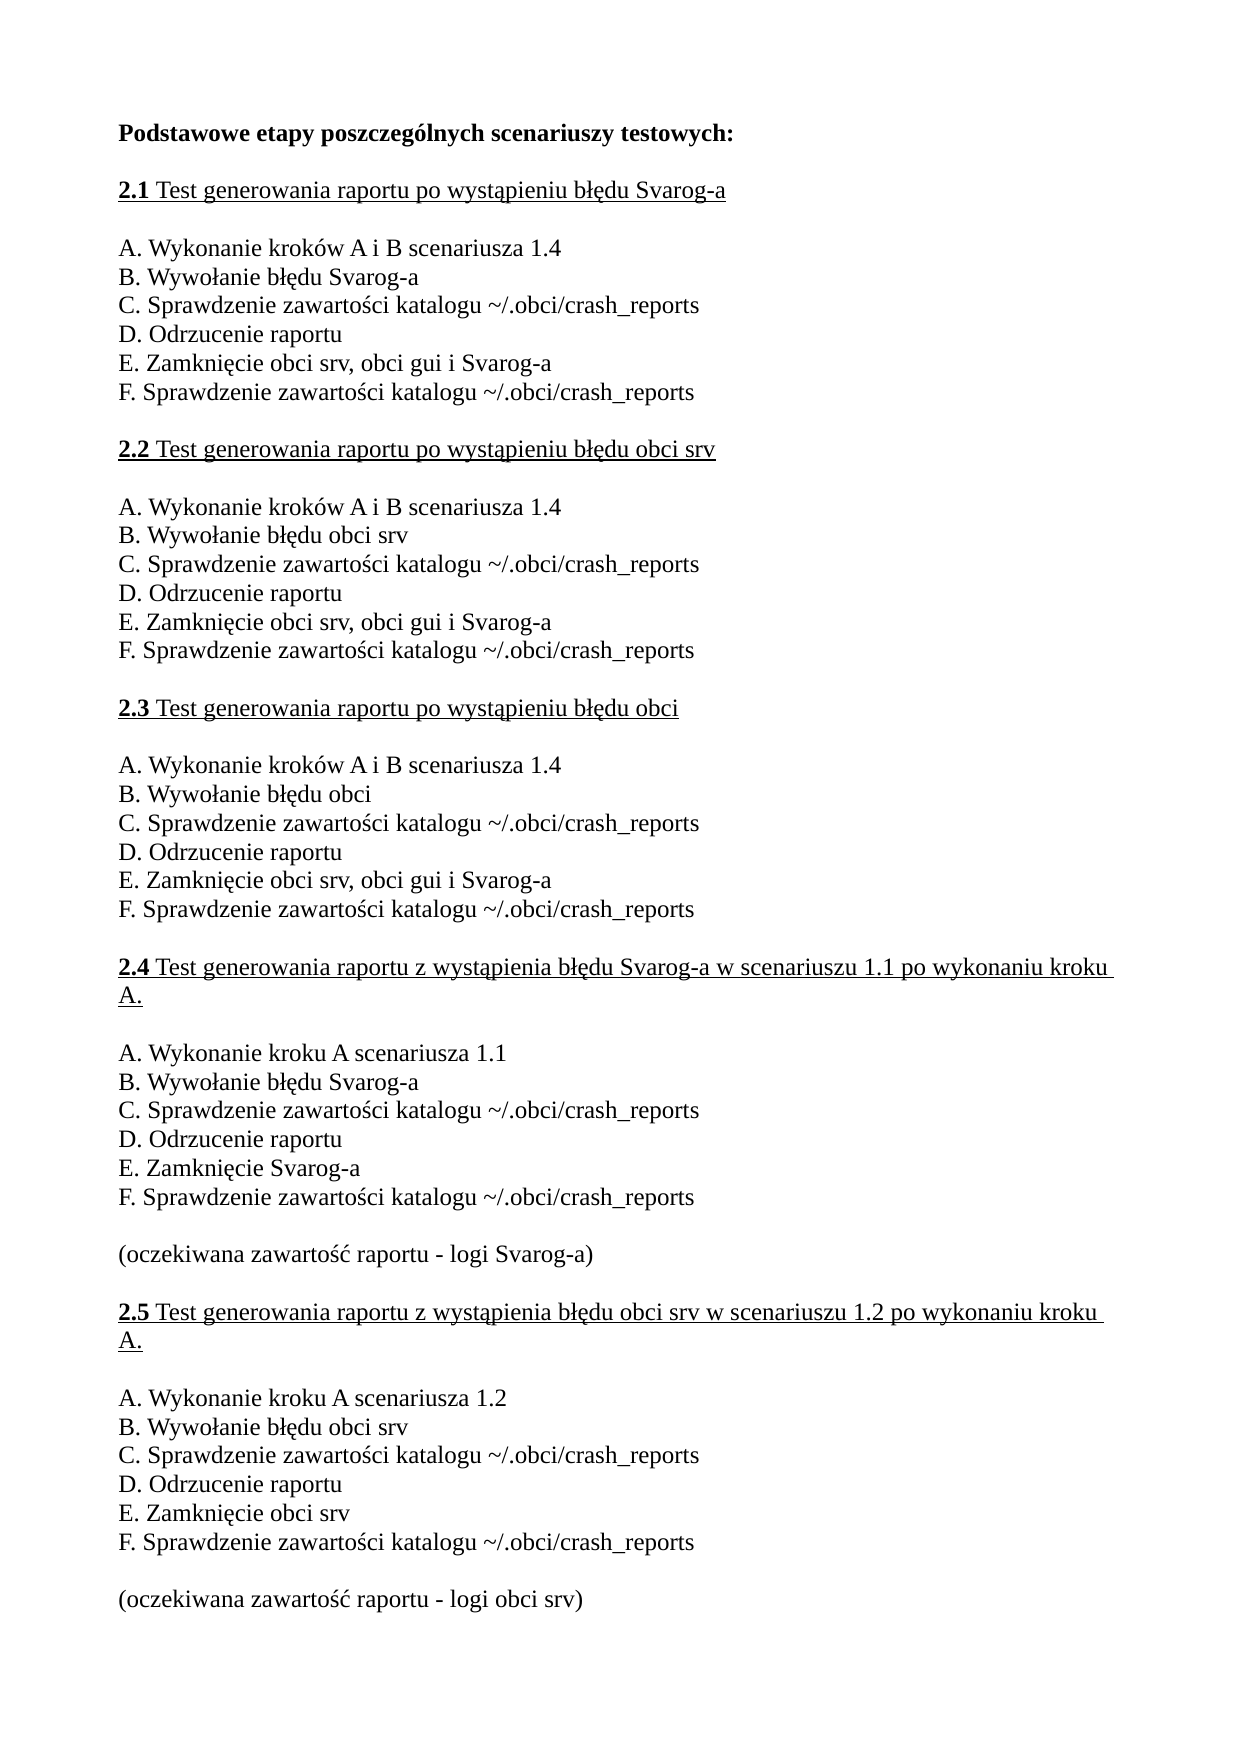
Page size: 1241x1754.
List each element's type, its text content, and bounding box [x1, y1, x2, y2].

text E. Zamknięcie obci srv, obci gui i Svarog-a [118, 607, 1122, 636]
text E. Zamknięcie Svarog-a [118, 1153, 1122, 1182]
text B. Wywołanie błędu obci srv [118, 1412, 1122, 1441]
text F. Sprawdzenie zawartości katalogu ~/.obci/crash_reports [118, 894, 1122, 923]
text E. Zamknięcie obci srv, obci gui i Svarog-a [118, 866, 1122, 894]
text A. Wykonanie kroków A i B scenariusza 1.4 [118, 492, 1122, 521]
text C. Sprawdzenie zawartości katalogu ~/.obci/crash_reports [118, 549, 1122, 578]
text (oczekiwana zawartość raportu - logi obci srv) [118, 1584, 1122, 1613]
text 2.5 Test generowania raportu z wystąpienia błędu obci srv w scenariuszu 1.2 po wykonaniu kroku A. [118, 1297, 1122, 1354]
text 2.2 Test generowania raportu po wystąpieniu błędu obci srv [118, 434, 1122, 463]
text F. Sprawdzenie zawartości katalogu ~/.obci/crash_reports [118, 1527, 1122, 1556]
text F. Sprawdzenie zawartości katalogu ~/.obci/crash_reports [118, 377, 1122, 406]
text D. Odrzucenie raportu [118, 1124, 1122, 1153]
text A. Wykonanie kroku A scenariusza 1.2 [118, 1383, 1122, 1412]
text D. Odrzucenie raportu [118, 319, 1122, 348]
text A. Wykonanie kroków A i B scenariusza 1.4 [118, 751, 1122, 779]
text E. Zamknięcie obci srv [118, 1498, 1122, 1527]
text A. Wykonanie kroku A scenariusza 1.1 [118, 1038, 1122, 1067]
text C. Sprawdzenie zawartości katalogu ~/.obci/crash_reports [118, 808, 1122, 837]
text D. Odrzucenie raportu [118, 578, 1122, 607]
text D. Odrzucenie raportu [118, 1469, 1122, 1498]
text A. Wykonanie kroków A i B scenariusza 1.4 [118, 233, 1122, 262]
text Podstawowe etapy poszczególnych scenariuszy testowych: [118, 118, 1122, 147]
text 2.1 Test generowania raportu po wystąpieniu błędu Svarog-a [118, 176, 1122, 204]
text D. Odrzucenie raportu [118, 837, 1122, 866]
text C. Sprawdzenie zawartości katalogu ~/.obci/crash_reports [118, 1441, 1122, 1469]
text B. Wywołanie błędu obci [118, 779, 1122, 808]
text (oczekiwana zawartość raportu - logi Svarog-a) [118, 1239, 1122, 1268]
text B. Wywołanie błędu Svarog-a [118, 1067, 1122, 1096]
text C. Sprawdzenie zawartości katalogu ~/.obci/crash_reports [118, 291, 1122, 319]
text F. Sprawdzenie zawartości katalogu ~/.obci/crash_reports [118, 636, 1122, 664]
text F. Sprawdzenie zawartości katalogu ~/.obci/crash_reports [118, 1182, 1122, 1211]
text E. Zamknięcie obci srv, obci gui i Svarog-a [118, 348, 1122, 377]
text C. Sprawdzenie zawartości katalogu ~/.obci/crash_reports [118, 1096, 1122, 1124]
text B. Wywołanie błędu obci srv [118, 521, 1122, 549]
text 2.4 Test generowania raportu z wystąpienia błędu Svarog-a w scenariuszu 1.1 po wykonaniu kroku A. [118, 952, 1122, 1009]
text 2.3 Test generowania raportu po wystąpieniu błędu obci [118, 693, 1122, 722]
text B. Wywołanie błędu Svarog-a [118, 262, 1122, 291]
